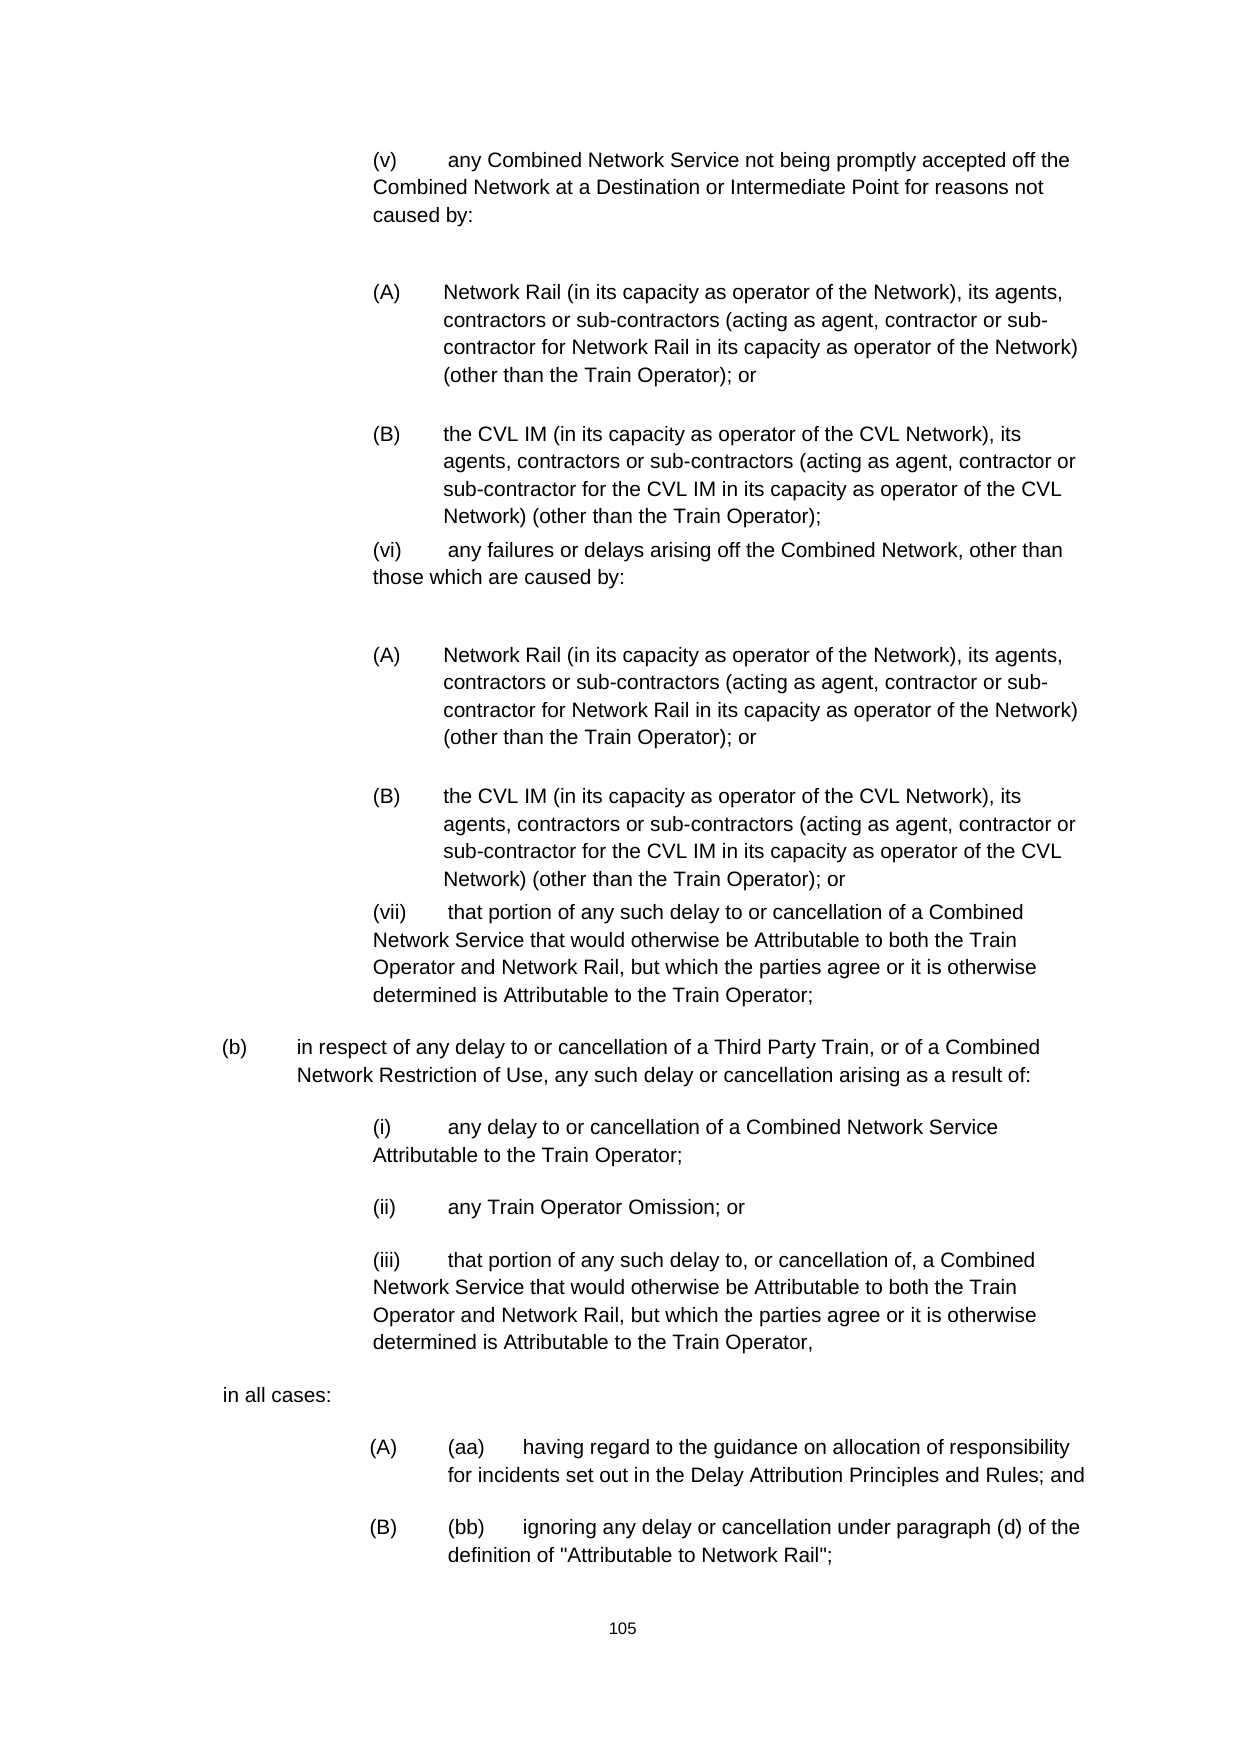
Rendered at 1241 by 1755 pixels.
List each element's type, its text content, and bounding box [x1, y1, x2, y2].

list the CVL IM (in its capacity as operator of the CVL Network), its agents, contractors or sub-contractors (acting as agent, contractor or sub-contractor for the CVL IM in its capacity as operator of the CVL Network) (other than the Train Operator); or [373, 784, 1093, 890]
subtitle (bb) ignoring any delay or cancellation under paragraph (d) of the definition of "Attributable to Network Rail"; [369, 1515, 1093, 1567]
text in all cases: [223, 1383, 1093, 1407]
list Network Rail (in its capacity as operator of the Network), its agents, contractors or sub-contractors (acting as agent, contractor or sub-contractor for Network Rail in its capacity as operator of the Network) (other than the Train Operator); or [373, 280, 1093, 387]
list that portion of any such delay to, or cancellation of, a Combined Network Service that would otherwise be Attributable to both the Train Operator and Network Rail, but which the parties agree or it is otherwise determined is Attributable to the Train Operator, [373, 1248, 1093, 1354]
list any delay to or cancellation of a Combined Network Service Attributable to the Train Operator; [373, 1115, 1093, 1167]
subtitle (aa) having regard to the guidance on allocation of responsibility for incidents set out in the Delay Attribution Principles and Rules; and [369, 1435, 1093, 1487]
list any Train Operator Omission; or [373, 1195, 1093, 1219]
list any Combined Network Service not being promptly accepted off the Combined Network at a Destination or Intermediate Point for reasons not caused by: [373, 148, 1093, 227]
list Network Rail (in its capacity as operator of the Network), its agents, contractors or sub-contractors (acting as agent, contractor or sub-contractor for Network Rail in its capacity as operator of the Network) (other than the Train Operator); or [373, 643, 1093, 749]
list in respect of any delay to or cancellation of a Third Party Train, or of a Combined Network Restriction of Use, any such delay or cancellation arising as a result of: [222, 1035, 1093, 1087]
list any failures or delays arising off the Combined Network, other than those which are caused by: [373, 538, 1093, 589]
list the CVL IM (in its capacity as operator of the CVL Network), its agents, contractors or sub-contractors (acting as agent, contractor or sub-contractor for the CVL IM in its capacity as operator of the CVL Network) (other than the Train Operator); [373, 421, 1093, 528]
list that portion of any such delay to or cancellation of a Combined Network Service that would otherwise be Attributable to both the Train Operator and Network Rail, but which the parties agree or it is otherwise determined is Attributable to the Train Operator; [373, 900, 1093, 1007]
